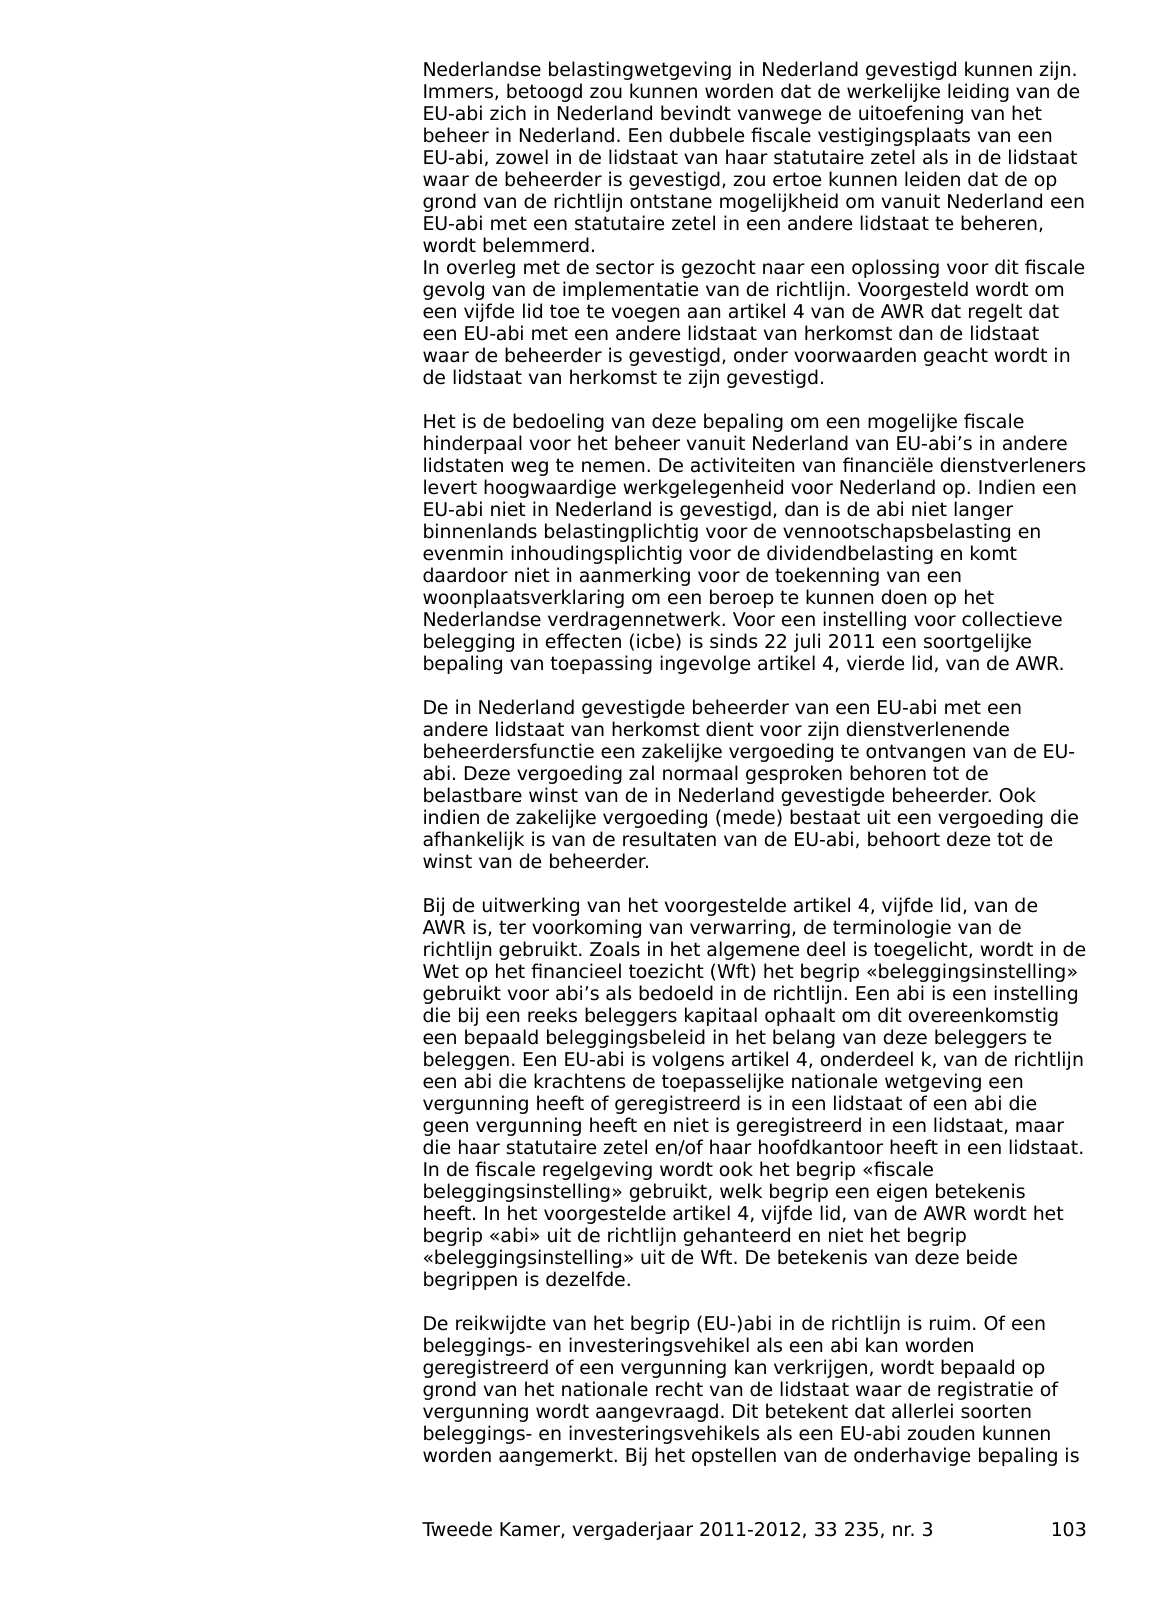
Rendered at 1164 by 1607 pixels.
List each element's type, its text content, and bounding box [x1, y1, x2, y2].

text De reikwijdte van het begrip (EU-)abi in de richtlijn is ruim. Of een beleggings- en investeringsvehikel als een abi kan worden geregistreerd of een vergunning kan verkrijgen, wordt bepaald op grond van het nationale recht van de lidstaat waar de registratie of vergunning wordt aangevraagd. Dit betekent dat allerlei soorten beleggings- en investeringsvehikels als een EU-abi zouden kunnen worden aangemerkt. Bij het opstellen van de onderhavige bepaling is [422, 1313, 1087, 1467]
text Bij de uitwerking van het voorgestelde artikel 4, vijfde lid, van de AWR is, ter voorkoming van verwarring, de terminologie van de richtlijn gebruikt. Zoals in het algemene deel is toegelicht, wordt in de Wet op het financieel toezicht (Wft) het begrip «beleggingsinstelling» gebruikt voor abi’s als bedoeld in de richtlijn. Een abi is een instelling die bij een reeks beleggers kapitaal ophaalt om dit overeenkomstig een bepaald beleggingsbeleid in het belang van deze beleggers te beleggen. Een EU-abi is volgens artikel 4, onderdeel k, van de richtlijn een abi die krachtens de toepasselijke nationale wetgeving een vergunning heeft of geregistreerd is in een lidstaat of een abi die geen vergunning heeft en niet is geregistreerd in een lidstaat, maar die haar statutaire zetel en/of haar hoofdkantoor heeft in een lidstaat. In de fiscale regelgeving wordt ook het begrip «fiscale beleggingsinstelling» gebruikt, welk begrip een eigen betekenis heeft. In het voorgestelde artikel 4, vijfde lid, van de AWR wordt het begrip «abi» uit de richtlijn gehanteerd en niet het begrip «beleggingsinstelling» uit de Wft. De betekenis van deze beide begrippen is dezelfde. [422, 895, 1087, 1291]
text Nederlandse belastingwetgeving in Nederland gevestigd kunnen zijn. Immers, betoogd zou kunnen worden dat de werkelijke leiding van de EU-abi zich in Nederland bevindt vanwege de uitoefening van het beheer in Nederland. Een dubbele fiscale vestigingsplaats van een EU-abi, zowel in de lidstaat van haar statutaire zetel als in de lidstaat waar de beheerder is gevestigd, zou ertoe kunnen leiden dat de op grond van de richtlijn ontstane mogelijkheid om vanuit Nederland een EU-abi met een statutaire zetel in een andere lidstaat te beheren, wordt belemmerd. [422, 59, 1087, 257]
text Het is de bedoeling van deze bepaling om een mogelijke fiscale hinderpaal voor het beheer vanuit Nederland van EU-abi’s in andere lidstaten weg te nemen. De activiteiten van financiële dienstverleners levert hoogwaardige werkgelegenheid voor Nederland op. Indien een EU-abi niet in Nederland is gevestigd, dan is de abi niet langer binnenlands belastingplichtig voor de vennootschapsbelasting en evenmin inhoudingsplichtig voor de dividendbelasting en komt daardoor niet in aanmerking voor de toekenning van een woonplaatsverklaring om een beroep te kunnen doen op het Nederlandse verdragennetwerk. Voor een instelling voor collectieve belegging in effecten (icbe) is sinds 22 juli 2011 een soortgelijke bepaling van toepassing ingevolge artikel 4, vierde lid, van de AWR. [422, 411, 1087, 675]
text In overleg met de sector is gezocht naar een oplossing voor dit fiscale gevolg van de implementatie van de richtlijn. Voorgesteld wordt om een vijfde lid toe te voegen aan artikel 4 van de AWR dat regelt dat een EU-abi met een andere lidstaat van herkomst dan de lidstaat waar de beheerder is gevestigd, onder voorwaarden geacht wordt in de lidstaat van herkomst te zijn gevestigd. [422, 257, 1087, 389]
text De in Nederland gevestigde beheerder van een EU-abi met een andere lidstaat van herkomst dient voor zijn dienstverlenende beheerdersfunctie een zakelijke vergoeding te ontvangen van de EU-abi. Deze vergoeding zal normaal gesproken behoren tot de belastbare winst van de in Nederland gevestigde beheerder. Ook indien de zakelijke vergoeding (mede) bestaat uit een vergoeding die afhankelijk is van de resultaten van de EU-abi, behoort deze tot de winst van de beheerder. [422, 697, 1087, 873]
